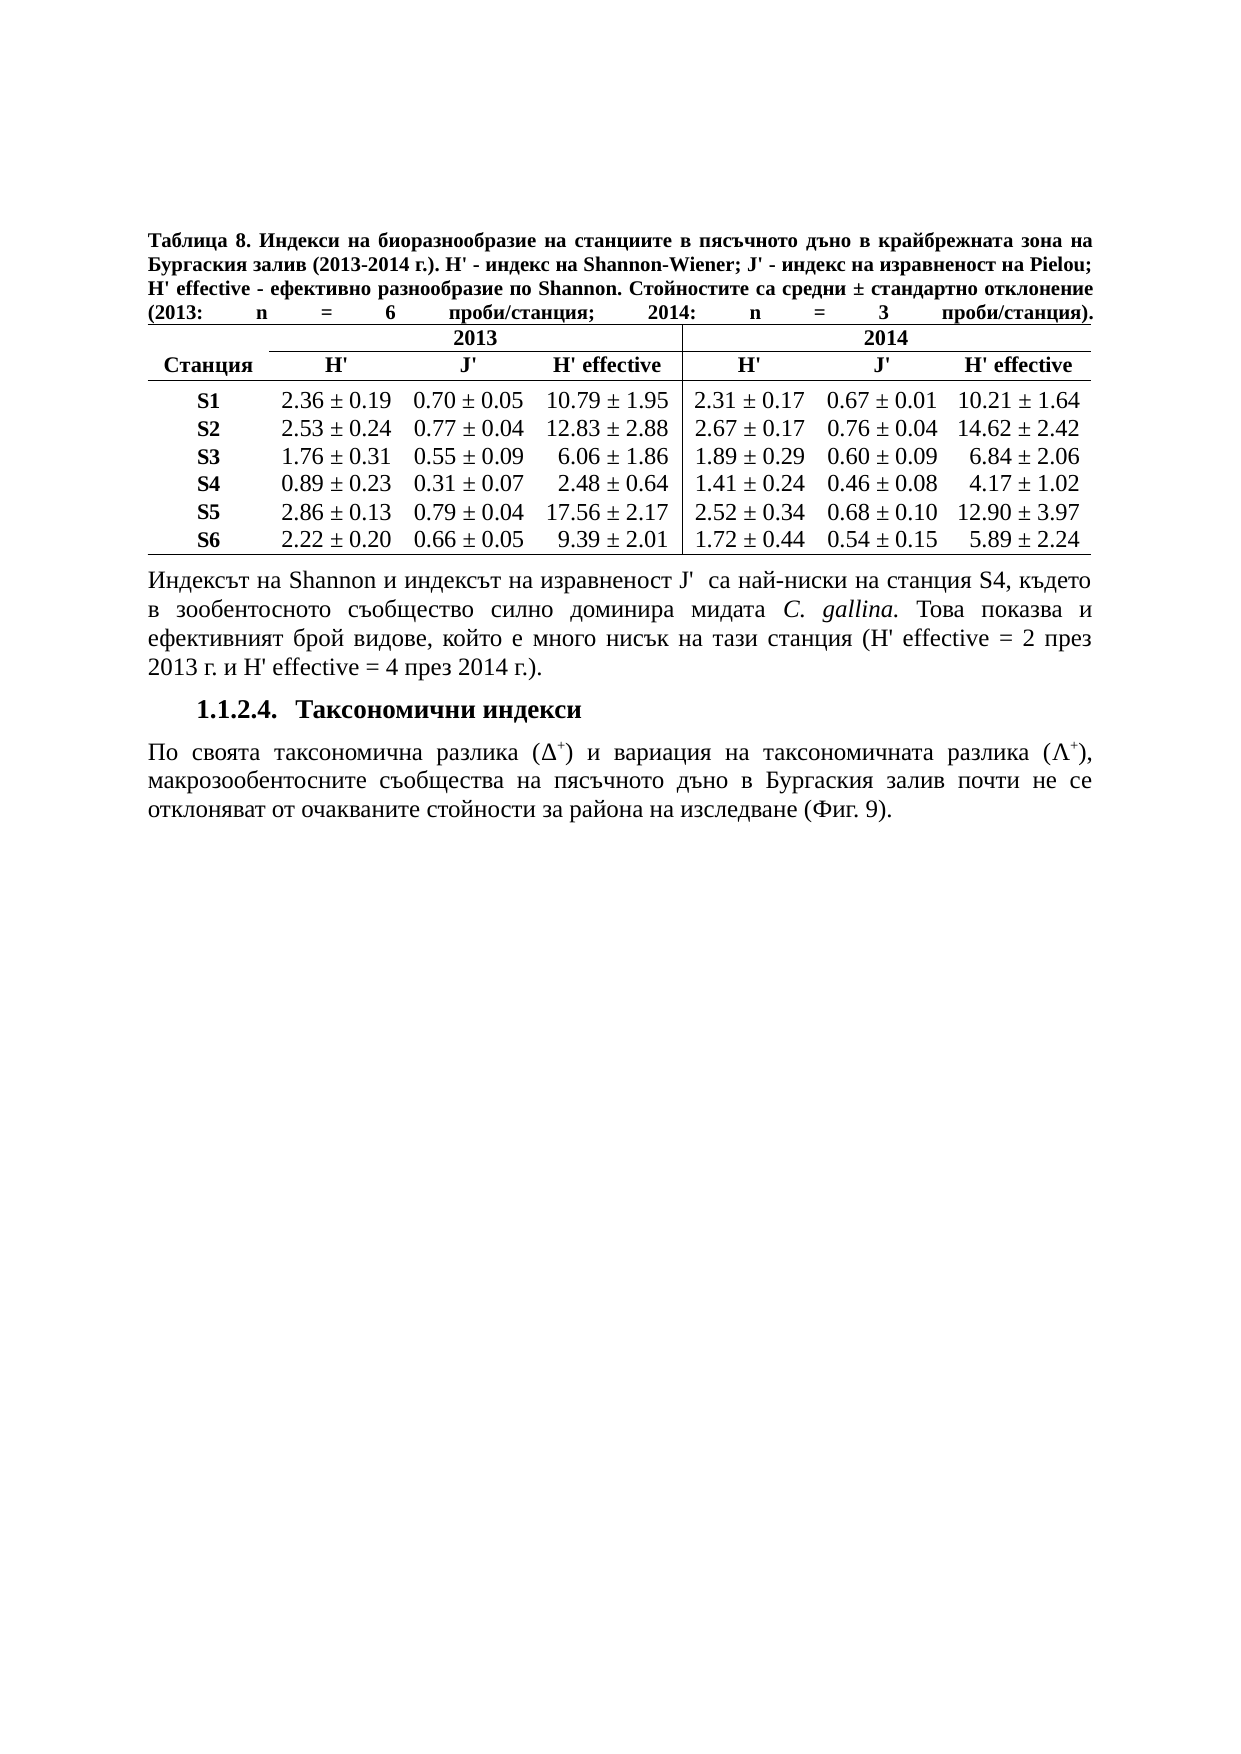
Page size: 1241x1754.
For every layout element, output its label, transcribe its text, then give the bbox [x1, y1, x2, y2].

text Индексът на Shannon и индексът на изравненост J' са най-ниски на станция S4, където в зообентосното съобщество силно доминира мидата C. gallina. Това показва и ефективният брой видове, който е много нисък на тази станция (H' effective = 2 през 2013 г. и H' effective = 4 през 2014 г.). [148, 557, 1093, 681]
text По своята таксономична разлика (Δ+) и вариация на таксономичната разлика (Λ+), макрозообентосните съобщества на пясъчното дъно в Бургаския залив почти не се отклоняват от очакваните стойности за района на изследване (Фиг. 9). [148, 737, 1093, 823]
text [148, 207, 1094, 228]
text Таблица 8. Индекси на биоразнообразие на станциите в пясъчното дъно в крайбрежната зона на Бургаския залив (2013-2014 г.). H' - индекс на Shannon-Wiener; J' - индекс на изравненост на Pielou; H' effective - ефективно разнообразие по Shannon. Стойностите са средни ± стандартно отклонение (2013: n = 6 проби/станция; 2014: n = 3 проби/станция). [148, 228, 1094, 557]
subtitle Таксономични индекси [266, 693, 1093, 724]
